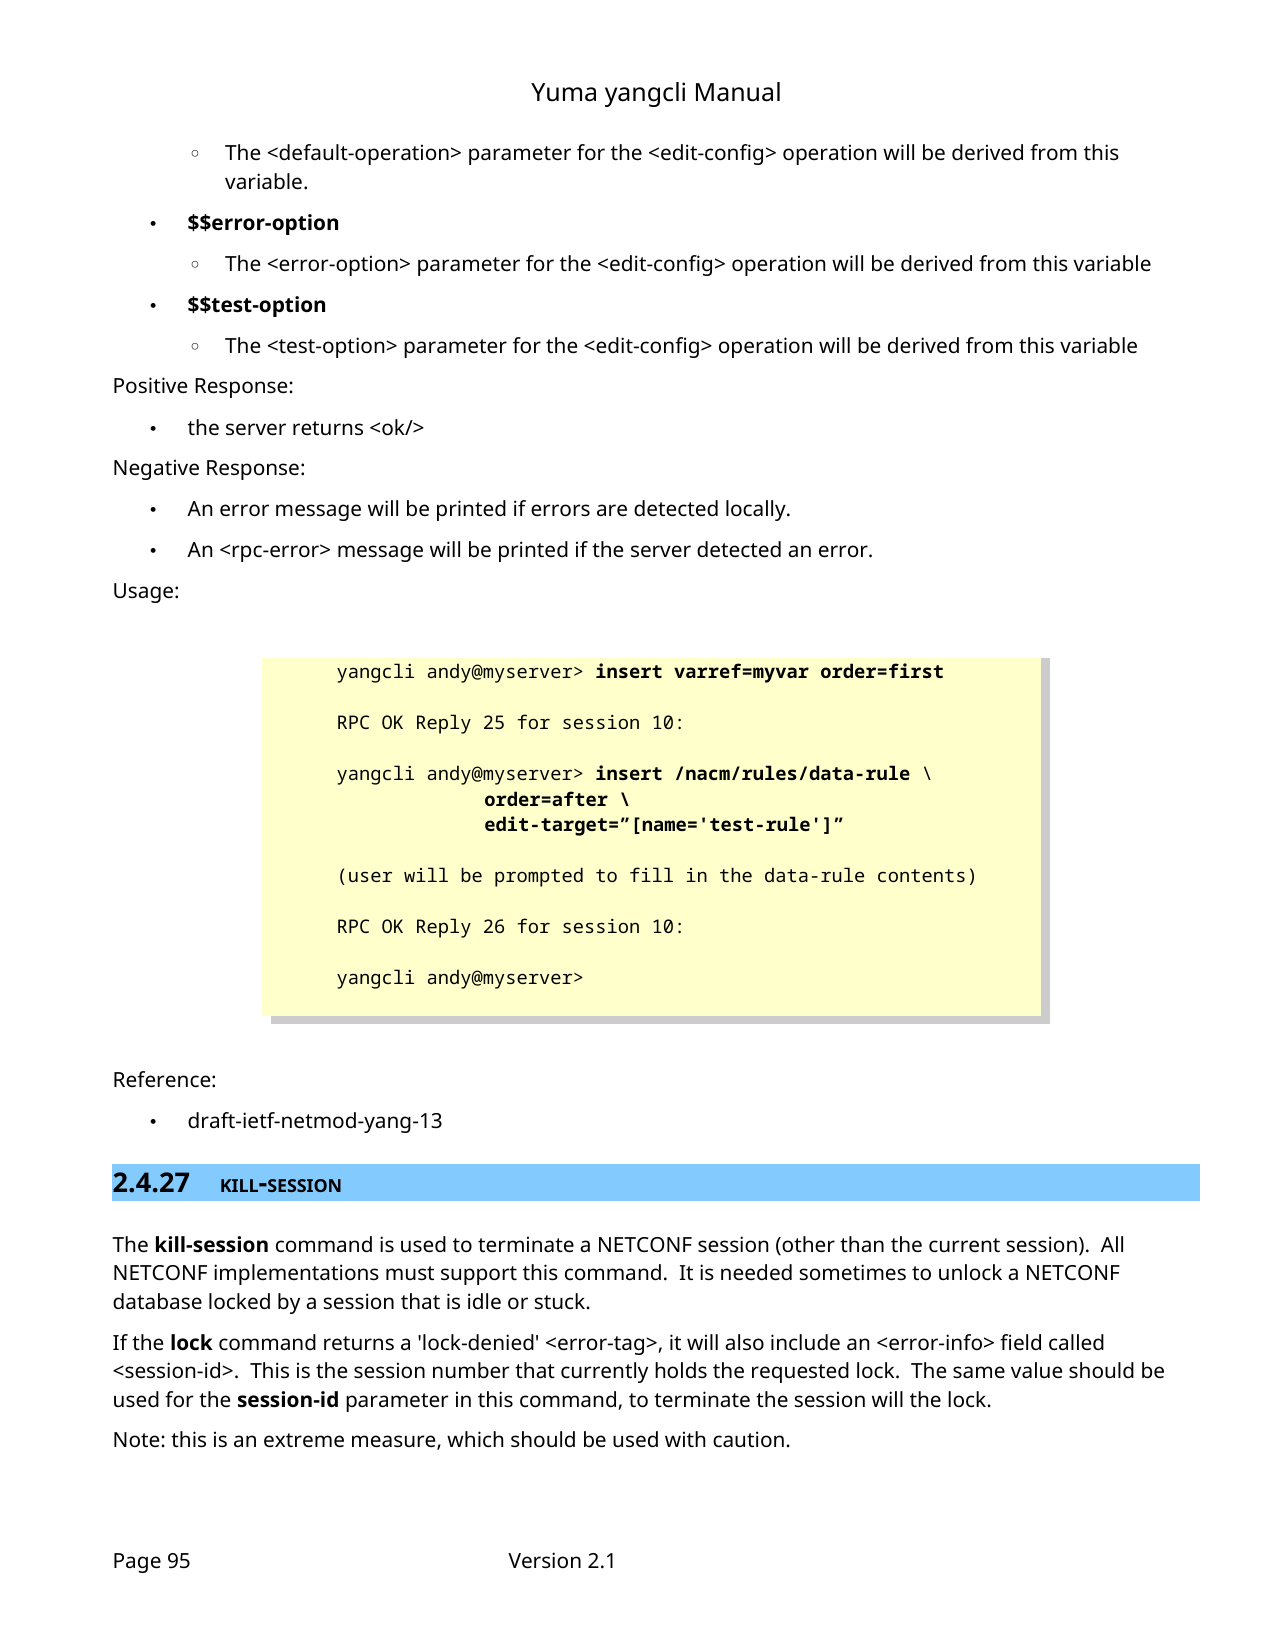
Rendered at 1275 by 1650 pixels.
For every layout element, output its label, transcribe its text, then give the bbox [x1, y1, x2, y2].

text yangcli andy@myserver> [262, 964, 1041, 990]
text The kill-session command is used to terminate a NETCONF session (other than the current session). All NETCONF implementations must support this command. It is needed sometimes to unlock a NETCONF database locked by a session that is idle or stuck. [112, 1230, 1200, 1315]
text Negative Response: [112, 453, 1200, 482]
list The <error-option> parameter for the <edit-config> operation will be derived from this variable [187, 249, 1200, 277]
text Usage: [112, 576, 1200, 605]
list the server returns <ok/> [150, 413, 1200, 441]
list An error message will be printed if errors are detected locally. [150, 494, 1200, 523]
list $$error-option [150, 208, 1200, 236]
list The <default-operation> parameter for the <edit-config> operation will be derived from this variable. [187, 138, 1200, 195]
text yangcli andy@myserver> insert /nacm/rules/data-rule \ [262, 760, 1041, 786]
text RPC OK Reply 25 for session 10: [262, 709, 1041, 735]
text Note: this is an extreme measure, which should be used with caution. [112, 1426, 1200, 1454]
text edit-target=”[name='test-rule']” [262, 811, 1041, 837]
list draft-ietf-netmod-yang-13 [150, 1106, 1200, 1135]
text Reference: [112, 1065, 1200, 1094]
text Positive Response: [112, 372, 1200, 400]
list $$test-option [150, 290, 1200, 318]
text If the lock command returns a 'lock-denied' <error-tag>, it will also include an <error-info> field called <session-id>. This is the session number that currently holds the requested lock. The same value should be used for the session-id parameter in this command, to terminate the session will the lock. [112, 1328, 1200, 1413]
text RPC OK Reply 26 for session 10: [262, 913, 1041, 939]
list An <rpc-error> message will be printed if the server detected an error. [150, 535, 1200, 564]
subtitle kill-session [112, 1164, 1200, 1201]
list The <test-option> parameter for the <edit-config> operation will be derived from this variable [187, 331, 1200, 359]
text yangcli andy@myserver> insert varref=myvar order=first [262, 658, 1041, 684]
text (user will be prompted to fill in the data-rule contents) [262, 862, 1041, 888]
text order=after \ [262, 786, 1041, 811]
